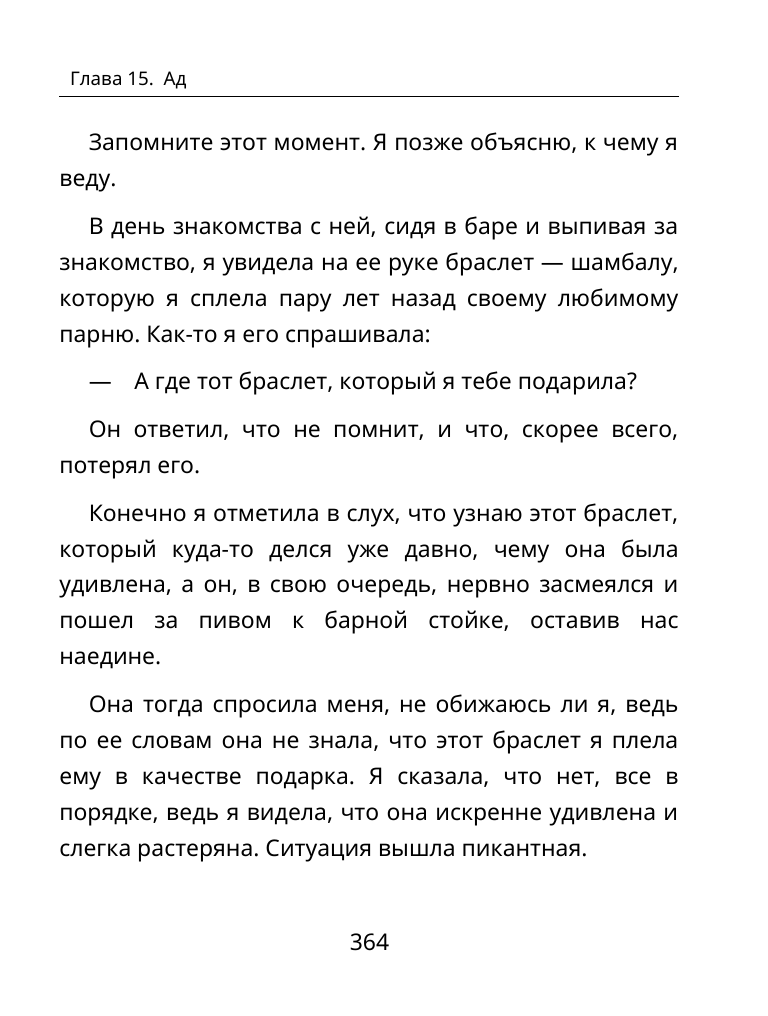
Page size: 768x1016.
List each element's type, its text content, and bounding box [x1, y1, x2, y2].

text Запомните этот момент. Я позже объясню, к чему я веду. [59, 126, 679, 193]
list А где тот браслет, который я тебе подарила? [59, 365, 679, 396]
text Он ответил, что не помнит, и что, скорее всего, потерял его. [59, 413, 679, 480]
text Конечно я отметила в слух, что узнаю этот браслет, который куда-то делся уже давно, чему она была удивлена, а он, в свою очередь, нервно засмеялся и пошел за пивом к барной стойке, оставив нас наедине. [59, 497, 679, 672]
text Она тогда спросила меня, не обижаюсь ли я, ведь по ее словам она не знала, что этот браслет я плела ему в качестве подарка. Я сказала, что нет, все в порядке, ведь я видела, что она искренне удивлена и слегка растеряна. Ситуация вышла пикантная. [59, 688, 679, 863]
text В день знакомства с ней, сидя в баре и выпивая за знакомство, я увидела на ее руке браслет — шамбалу, которую я сплела пару лет назад своему любимому парню. Как-то я его спрашивала: [59, 210, 679, 349]
